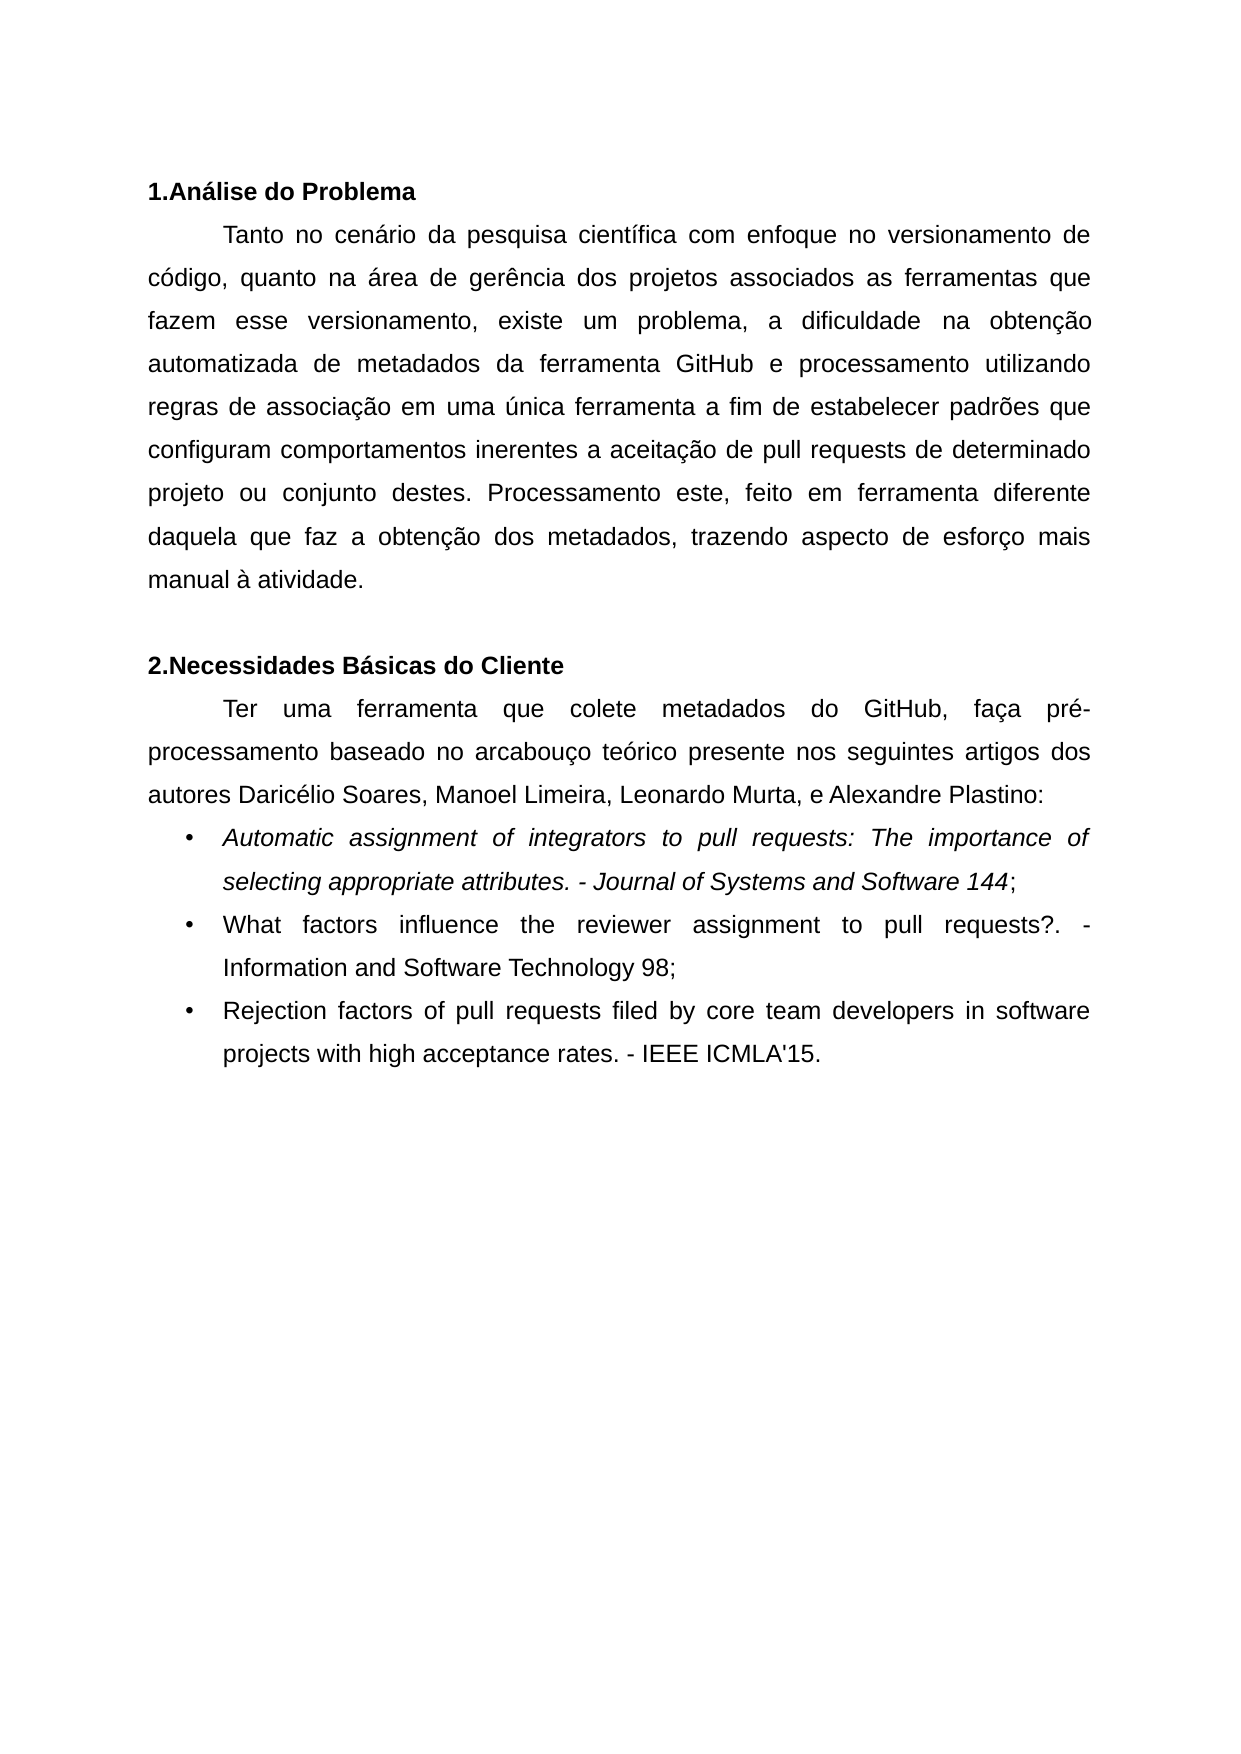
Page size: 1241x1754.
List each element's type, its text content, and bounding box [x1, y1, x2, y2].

text Tanto no cenário da pesquisa científica com enfoque no versionamento de código, quanto na área de gerência dos projetos associados as ferramentas que fazem esse versionamento, existe um problema, a dificuldade na obtenção automatizada de metadados da ferramenta GitHub e processamento utilizando regras de associação em uma única ferramenta a fim de estabelecer padrões que configuram comportamentos inerentes a aceitação de pull requests de determinado projeto ou conjunto destes. Processamento este, feito em ferramenta diferente daquela que faz a obtenção dos metadados, trazendo aspecto de esforço mais manual à atividade. [148, 219, 1092, 593]
list Análise do Problema [148, 176, 1092, 205]
list Automatic assignment of integrators to pull requests: The importance of selecting appropriate attributes. - Journal of Systems and Software 144; [185, 823, 1092, 895]
list What factors influence the reviewer assignment to pull requests?. - Information and Software Technology 98; [185, 910, 1092, 982]
list Necessidades Básicas do Cliente [148, 651, 1092, 679]
list Rejection factors of pull requests filed by core team developers in software projects with high acceptance rates. - IEEE ICMLA'15. [185, 996, 1092, 1068]
text Ter uma ferramenta que colete metadados do GitHub, faça pré-processamento baseado no arcabouço teórico presente nos seguintes artigos dos autores Daricélio Soares, Manoel Limeira, Leonardo Murta, e Alexandre Plastino: [148, 694, 1092, 809]
